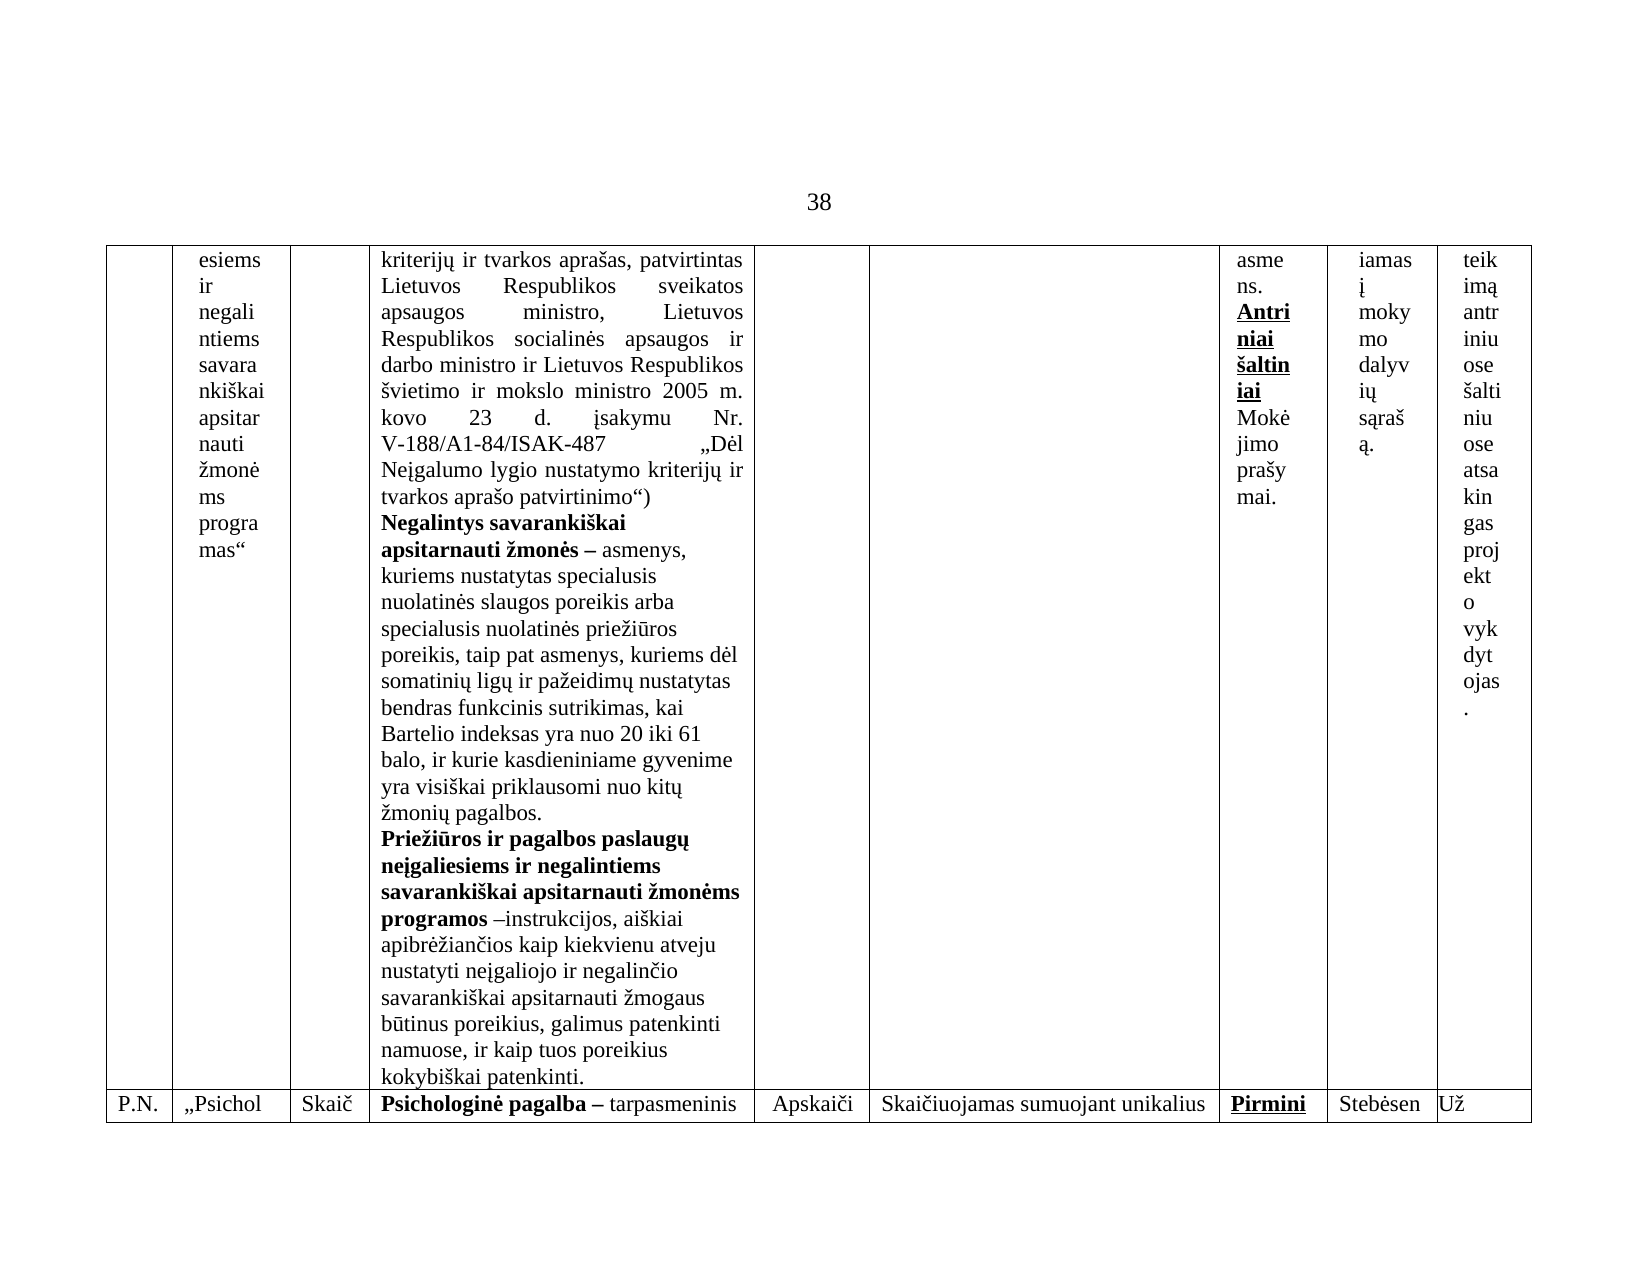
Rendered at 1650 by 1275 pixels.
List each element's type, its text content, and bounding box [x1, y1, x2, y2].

table_cell Pirmini [1220, 1090, 1327, 1122]
table_cell [870, 246, 1219, 1089]
table_cell kriterijų ir tvarkos aprašas, patvirtintas Lietuvos Respublikos sveikatos apsaugos ministro, Lietuvos Respublikos socialinės apsaugos ir darbo ministro ir Lietuvos Respublikos švietimo ir mokslo ministro 2005 m. kovo 23 d. įsakymu Nr. V-188/A1-84/ISAK-487 „Dėl Neįgalumo lygio nustatymo kriterijų ir tvarkos aprašo patvirtinimo“) Negalintys savarankiškai apsitarnauti žmonės – asmenys, kuriems nustatytas specialusis nuolatinės slaugos poreikis arba specialusis nuolatinės priežiūros poreikis, taip pat asmenys, kuriems dėl somatinių ligų ir pažeidimų nustatytas bendras funkcinis sutrikimas, kai Bartelio indeksas yra nuo 20 iki 61 balo, ir kurie kasdieniniame gyvenime yra visiškai priklausomi nuo kitų žmonių pagalbos. Priežiūros ir pagalbos paslaugų neįgaliesiems ir negalintiems savarankiškai apsitarnauti žmonėms programos –instrukcijos, aiškiai apibrėžiančios kaip kiekvienu atveju nustatyti neįgaliojo ir negalinčio savarankiškai apsitarnauti žmogaus būtinus poreikius, galimus patenkinti namuose, ir kaip tuos poreikius kokybiškai patenkinti. [370, 246, 754, 1089]
table_cell [755, 246, 869, 1089]
table_cell Už [1438, 1090, 1531, 1122]
table_cell esiems ir negalintiems savarankiškai apsitarnauti žmonėms programas“ [173, 246, 290, 1089]
table_cell iamas į mokymo dalyvių sąrašą. [1328, 246, 1437, 1089]
table_cell „Psichol [173, 1090, 290, 1122]
table_cell [291, 246, 369, 1089]
table_cell Stebėsen [1328, 1090, 1437, 1122]
table_cell Skaičiuojamas sumuojant unikalius [870, 1090, 1219, 1122]
table_cell Psichologinė pagalba – tarpasmeninis [370, 1090, 754, 1122]
table_cell P.N. [107, 1090, 172, 1122]
table_cell Skaič [291, 1090, 369, 1122]
table_cell Apskaiči [755, 1090, 869, 1122]
table_cell asmens. Antriniai šaltiniai Mokėjimo prašymai. [1220, 246, 1327, 1089]
table_cell teikimą antriniuose šaltiniuose atsakingas projekto vykdytojas. [1438, 246, 1531, 1089]
table_cell [107, 246, 172, 1089]
